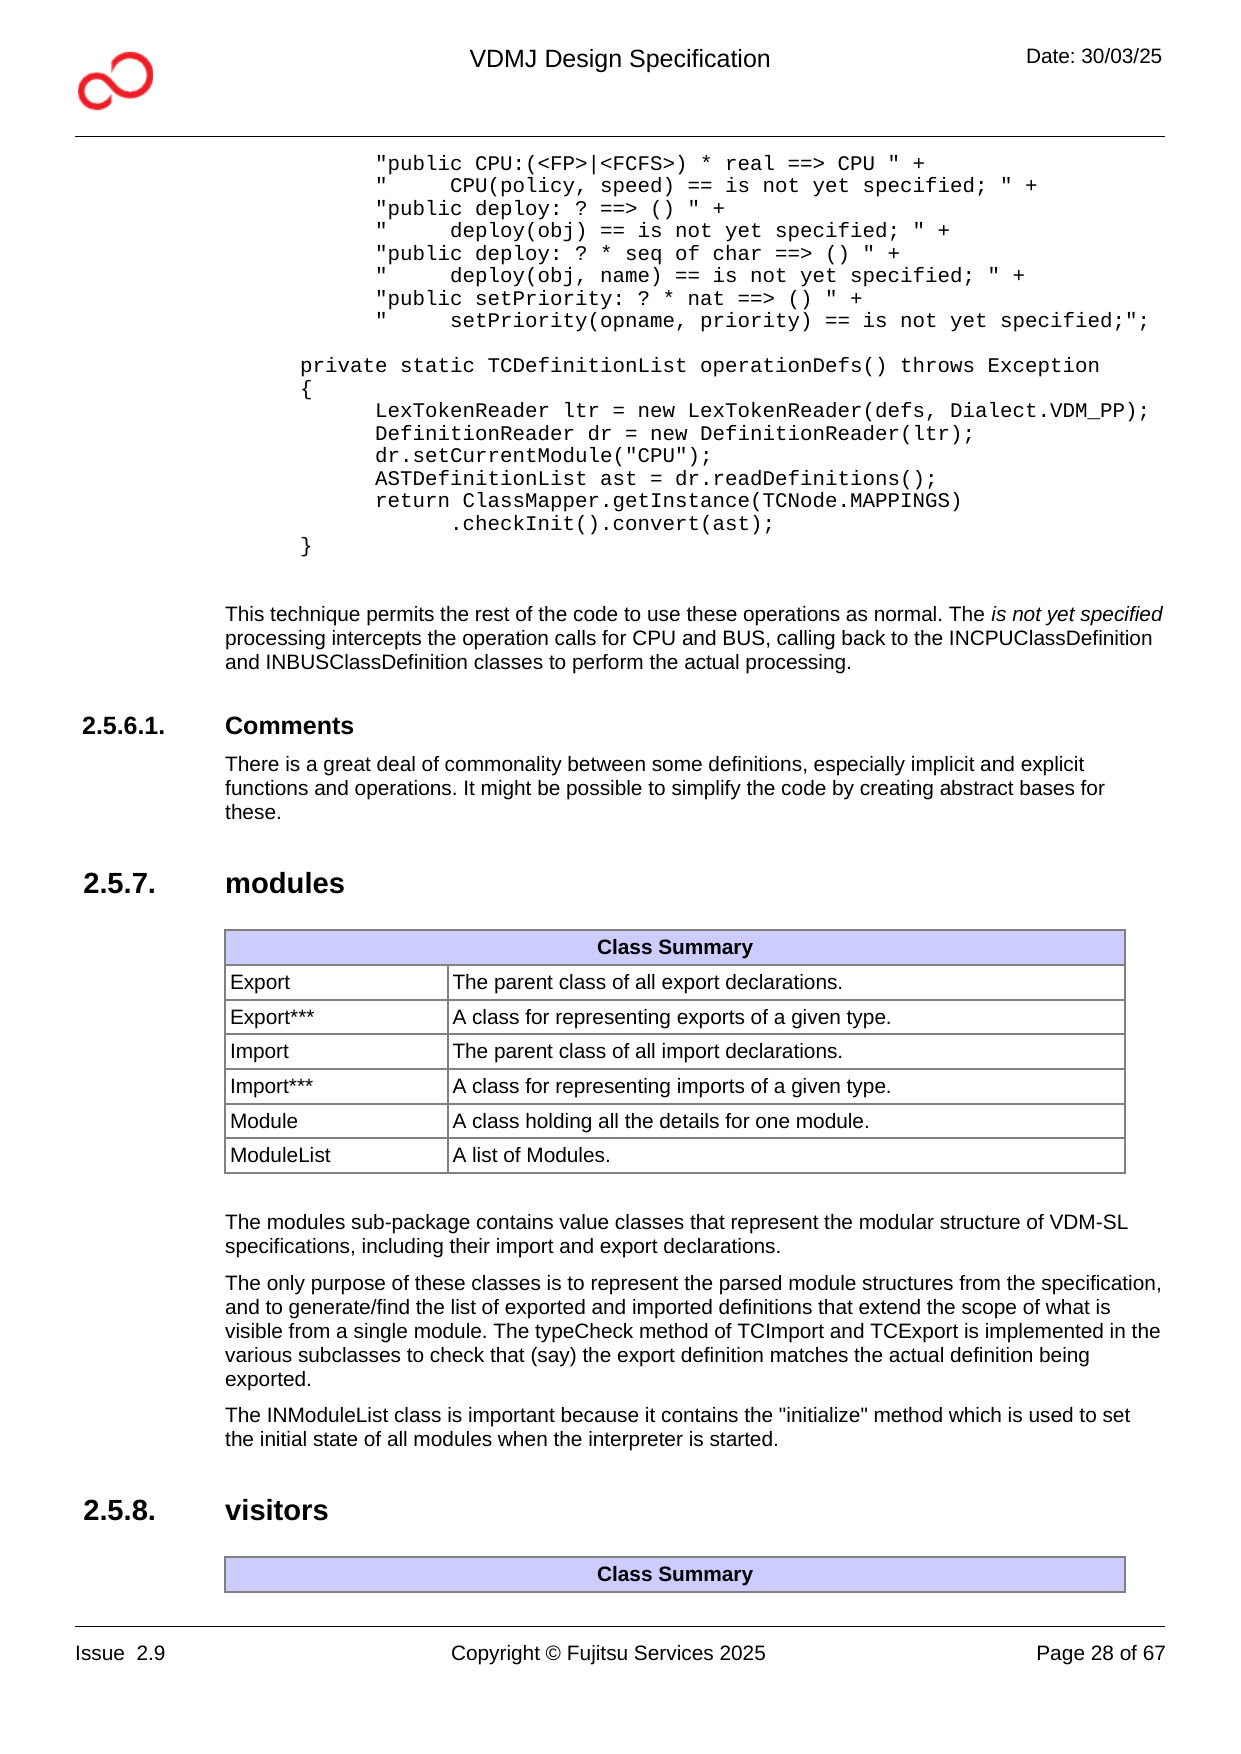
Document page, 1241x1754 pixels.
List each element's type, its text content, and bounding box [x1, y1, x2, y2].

table_header Class Summary [226, 1558, 1124, 1591]
text This technique permits the rest of the code to use these operations as normal. The is not yet specified processing intercepts the operation calls for CPU and BUS, calling back to the INCPUClassDefinition and INBUSClassDefinition classes to perform the actual processing. [225, 602, 1165, 674]
picture [78, 44, 153, 120]
text private static TCDefinitionList operationDefs() throws Exception [225, 355, 1165, 377]
text The only purpose of these classes is to represent the parsed module structures from the specification, and to generate/find the list of exported and imported definitions that extend the scope of what is visible from a single module. The typeCheck method of TCImport and TCExport is implemented in the various subclasses to check that (say) the export definition matches the actual definition being exported. [225, 1271, 1165, 1391]
text "public deploy: ? * seq of char ==> () " + [225, 242, 1165, 265]
table_cell A class for representing imports of a given type. [449, 1070, 1124, 1103]
text } [225, 535, 1165, 557]
table_cell A class for representing exports of a given type. [449, 1001, 1124, 1033]
table_cell Import [226, 1035, 447, 1068]
text " setPriority(opname, priority) == is not yet specified;"; [225, 310, 1165, 332]
text DefinitionReader dr = new DefinitionReader(ltr); [225, 422, 1165, 445]
table_cell Export [226, 966, 447, 998]
table_cell The parent class of all import declarations. [449, 1035, 1124, 1068]
text "public CPU:(<FP>|<FCFS>) * real ==> CPU " + [225, 152, 1165, 175]
table_cell A list of Modules. [449, 1139, 1124, 1172]
text { [225, 377, 1165, 400]
text LexTokenReader ltr = new LexTokenReader(defs, Dialect.VDM_PP); [225, 400, 1165, 422]
text "public setPriority: ? * nat ==> () " + [225, 287, 1165, 310]
text ASTDefinitionList ast = dr.readDefinitions(); [225, 467, 1165, 490]
table_cell Module [226, 1105, 447, 1137]
text "public deploy: ? ==> () " + [225, 197, 1165, 220]
table_header Class Summary [226, 931, 1124, 964]
table_cell The parent class of all export declarations. [449, 966, 1124, 998]
subtitle visitors [75, 1494, 1165, 1526]
text " deploy(obj) == is not yet specified; " + [225, 220, 1165, 242]
text .checkInit().convert(ast); [225, 512, 1165, 535]
table_cell Import*** [226, 1070, 447, 1103]
subtitle Comments [75, 712, 1165, 740]
text There is a great deal of commonality between some definitions, especially implicit and explicit functions and operations. It might be possible to simplify the code by creating abstract bases for these. [225, 752, 1165, 824]
text The modules sub-package contains value classes that represent the modular structure of VDM-SL specifications, including their import and export declarations. [225, 1211, 1165, 1258]
text return ClassMapper.getInstance(TCNode.MAPPINGS) [225, 490, 1165, 512]
subtitle modules [75, 867, 1165, 899]
text dr.setCurrentModule("CPU"); [225, 445, 1165, 467]
text " deploy(obj, name) == is not yet specified; " + [225, 265, 1165, 287]
text The INModuleList class is important because it contains the "initialize" method which is used to set the initial state of all modules when the interpreter is started. [225, 1403, 1165, 1451]
table_cell Export*** [226, 1001, 447, 1033]
text " CPU(policy, speed) == is not yet specified; " + [225, 175, 1165, 197]
table_cell A class holding all the details for one module. [449, 1105, 1124, 1137]
table_cell ModuleList [226, 1139, 447, 1172]
